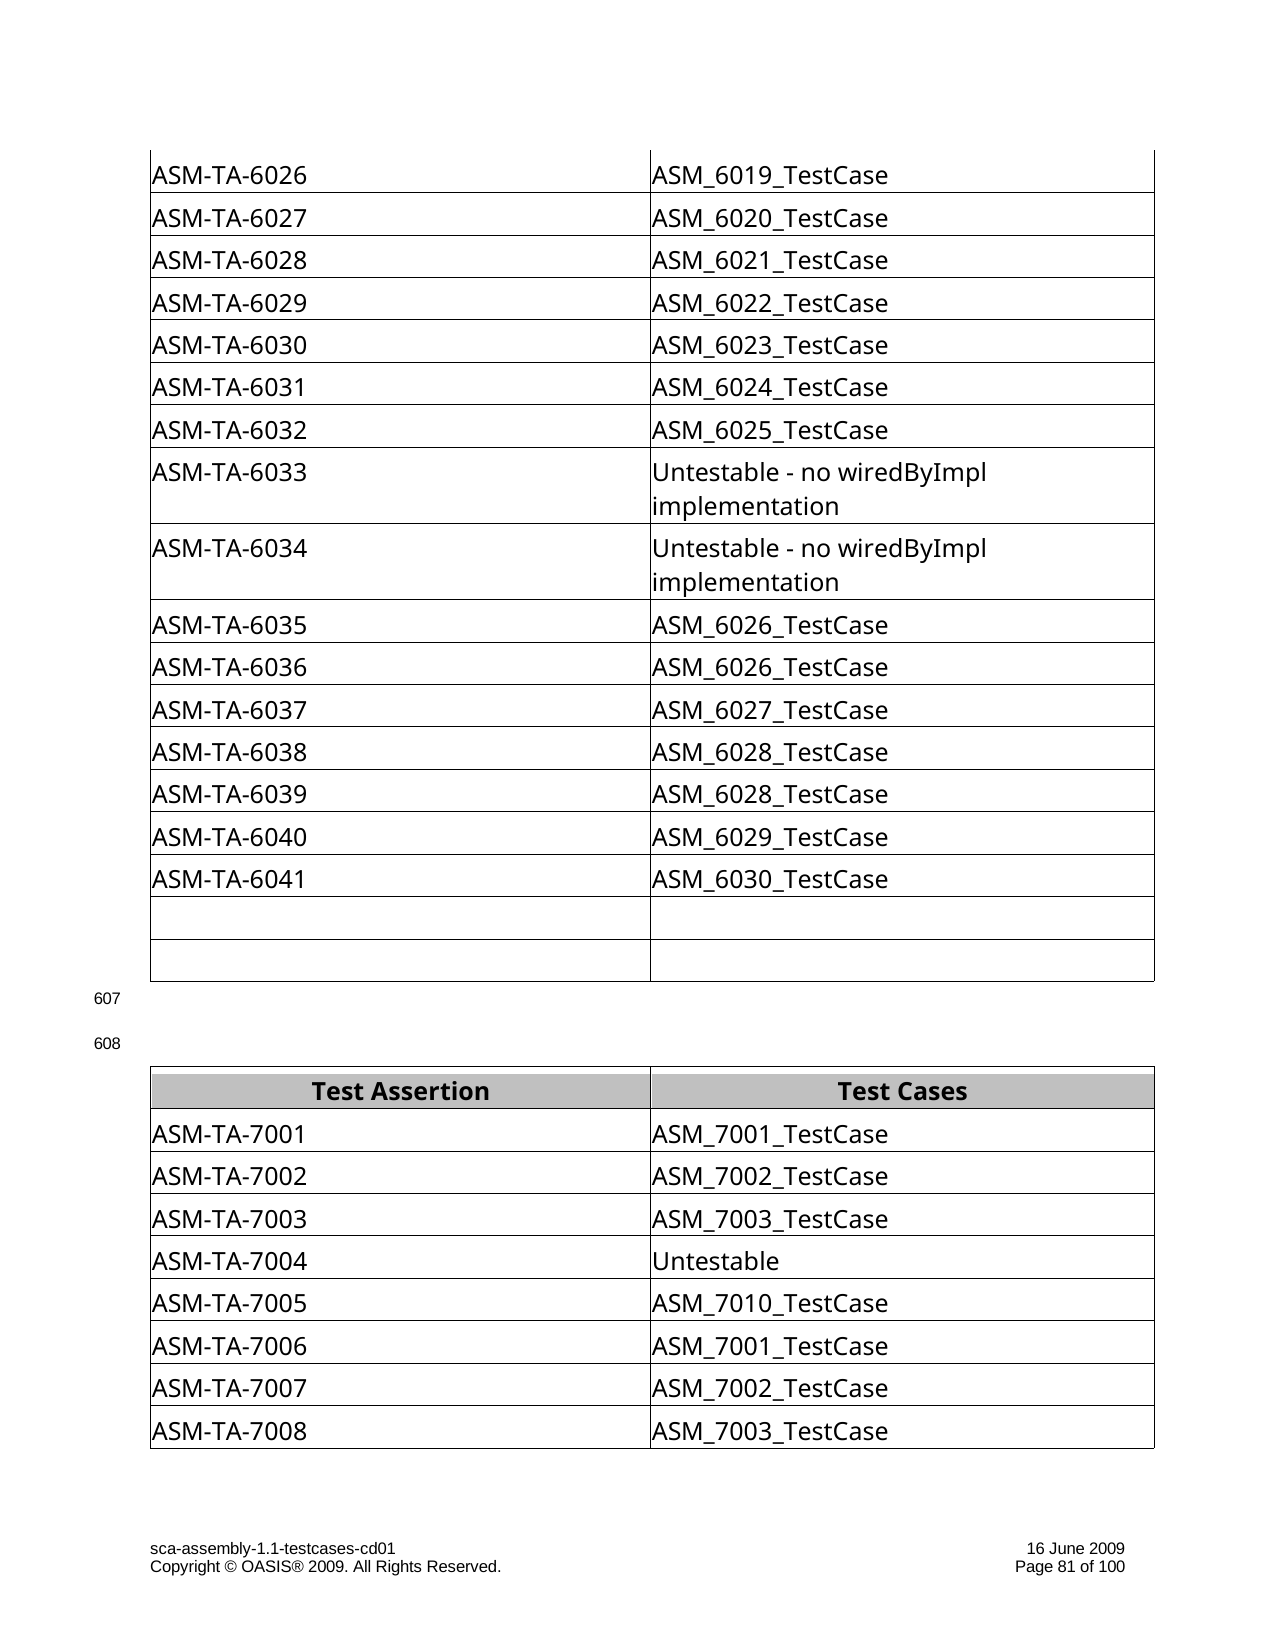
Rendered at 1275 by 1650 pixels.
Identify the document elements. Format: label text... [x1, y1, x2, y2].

table_cell ASM-TA-6026 [151, 150, 650, 192]
table_cell ASM_7001_TestCase [651, 1109, 1154, 1151]
table_cell Untestable [651, 1236, 1154, 1278]
table_cell ASM_7002_TestCase [651, 1364, 1154, 1405]
table_cell Untestable - no wiredByImpl implementation [651, 448, 1154, 523]
table_cell ASM-TA-6029 [151, 278, 650, 319]
table_cell ASM_6026_TestCase [651, 643, 1154, 684]
table_cell ASM_6029_TestCase [651, 812, 1154, 854]
table_cell [151, 940, 650, 981]
table_cell ASM_6020_TestCase [651, 193, 1154, 235]
table_cell ASM-TA-7007 [151, 1364, 650, 1405]
table_cell ASM-TA-7002 [151, 1152, 650, 1193]
table_cell ASM_7003_TestCase [651, 1406, 1154, 1448]
table_cell ASM-TA-6027 [151, 193, 650, 235]
table_cell ASM-TA-6038 [151, 727, 650, 769]
table_header Test Cases [651, 1067, 1154, 1108]
table_cell ASM_6023_TestCase [651, 320, 1154, 362]
table_cell ASM-TA-6031 [151, 363, 650, 404]
table_cell ASM_6022_TestCase [651, 278, 1154, 319]
table_cell ASM_7002_TestCase [651, 1152, 1154, 1193]
table_cell ASM-TA-7006 [151, 1321, 650, 1363]
table_cell ASM-TA-6033 [151, 448, 650, 523]
table_cell ASM_6025_TestCase [651, 405, 1154, 447]
table_cell ASM-TA-6035 [151, 600, 650, 642]
table_cell ASM-TA-6040 [151, 812, 650, 854]
table_cell ASM-TA-6028 [151, 236, 650, 277]
table_cell ASM-TA-7001 [151, 1109, 650, 1151]
table_cell ASM-TA-6039 [151, 770, 650, 811]
table_cell ASM_6024_TestCase [651, 363, 1154, 404]
table_cell ASM_6019_TestCase [651, 150, 1154, 192]
table_cell ASM-TA-7005 [151, 1279, 650, 1320]
table_cell ASM-TA-7008 [151, 1406, 650, 1448]
table_cell [651, 897, 1154, 939]
table_cell ASM_7003_TestCase [651, 1194, 1154, 1235]
table_cell ASM_6027_TestCase [651, 685, 1154, 726]
table_cell ASM_6026_TestCase [651, 600, 1154, 642]
table_cell ASM-TA-7004 [151, 1236, 650, 1278]
table_cell ASM_6028_TestCase [651, 727, 1154, 769]
table_cell ASM-TA-6036 [151, 643, 650, 684]
table_cell [651, 940, 1154, 981]
table_cell ASM_6030_TestCase [651, 855, 1154, 896]
table_cell ASM-TA-7003 [151, 1194, 650, 1235]
table_cell ASM_6028_TestCase [651, 770, 1154, 811]
table_header Test Assertion [151, 1067, 650, 1108]
table_cell [151, 897, 650, 939]
table_cell ASM-TA-6030 [151, 320, 650, 362]
table_cell ASM_7001_TestCase [651, 1321, 1154, 1363]
table_cell ASM_7010_TestCase [651, 1279, 1154, 1320]
table_cell ASM-TA-6037 [151, 685, 650, 726]
table_cell ASM_6021_TestCase [651, 236, 1154, 277]
table_cell Untestable - no wiredByImpl implementation [651, 524, 1154, 599]
table_cell ASM-TA-6041 [151, 855, 650, 896]
table_cell ASM-TA-6034 [151, 524, 650, 599]
table_cell ASM-TA-6032 [151, 405, 650, 447]
